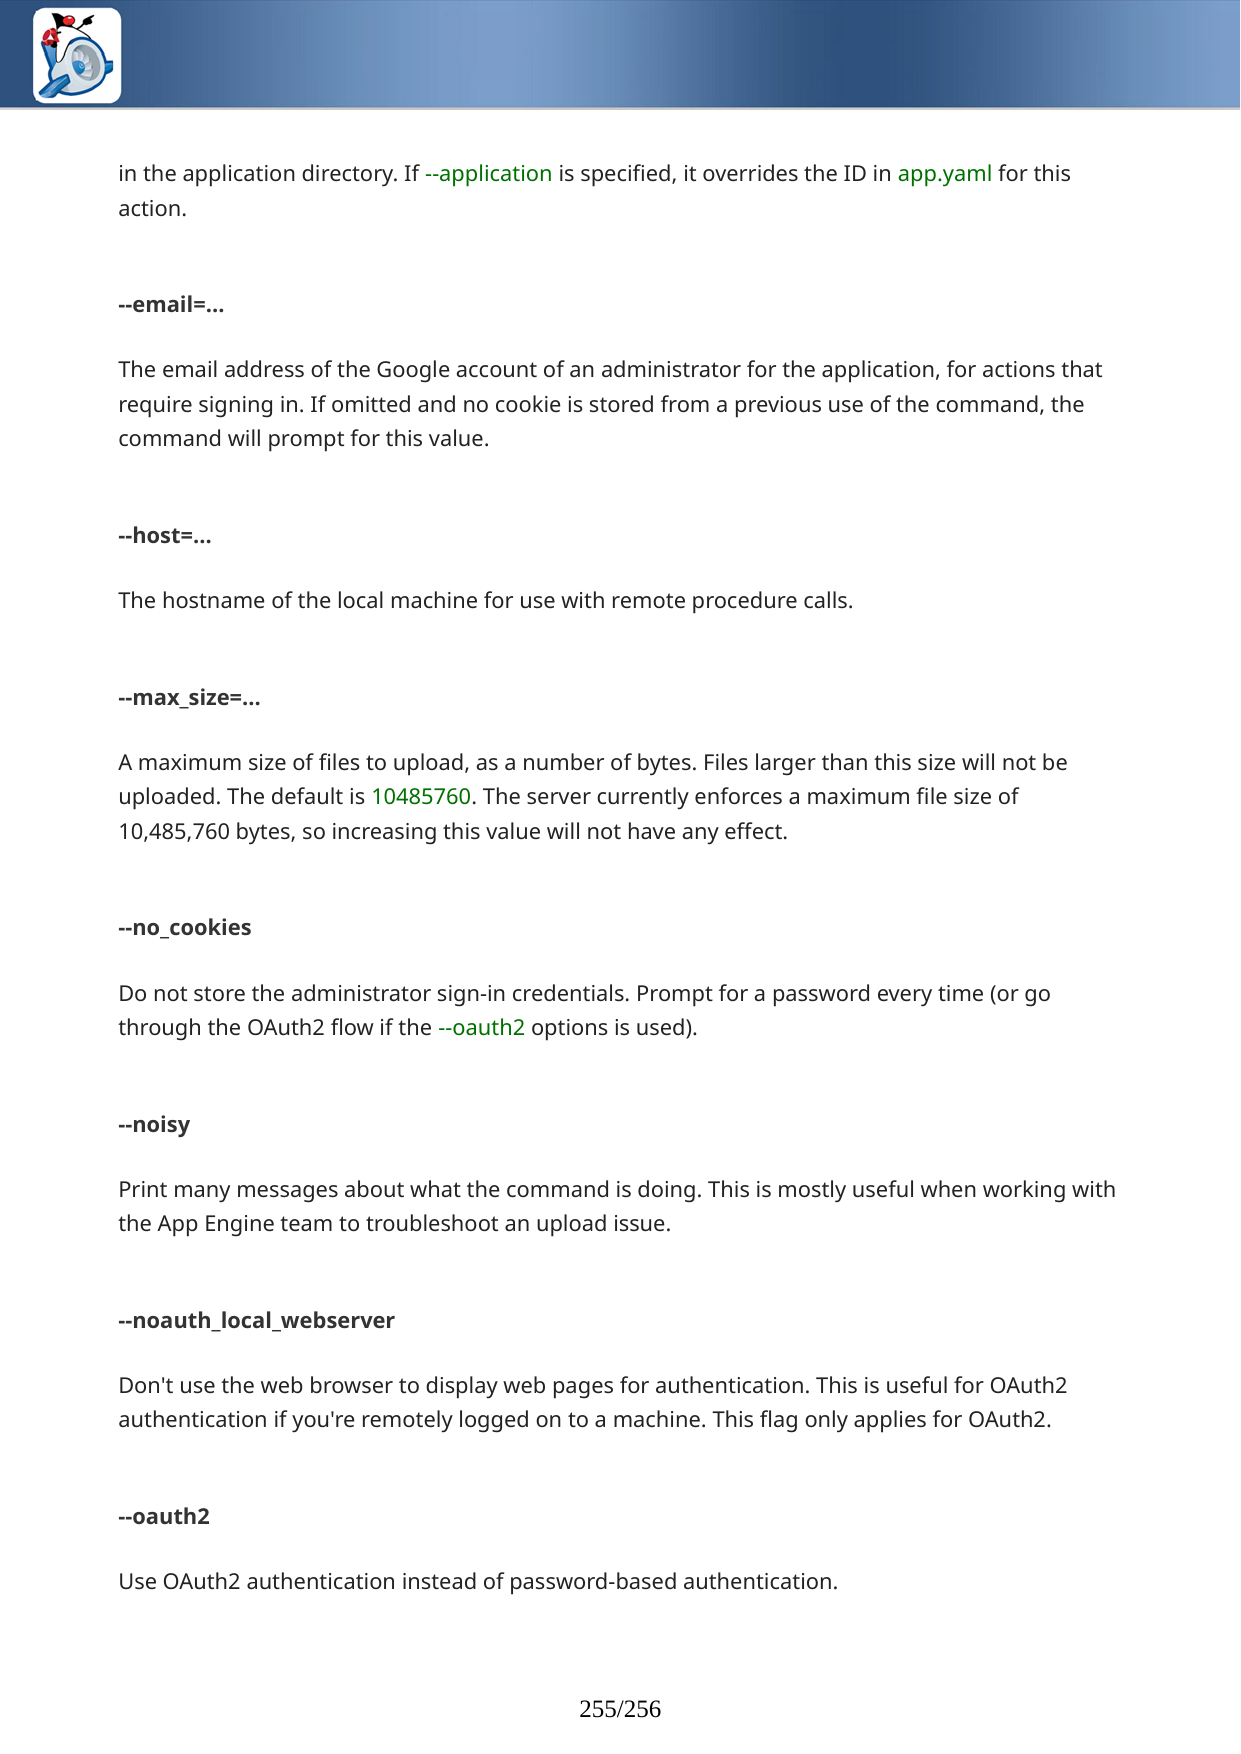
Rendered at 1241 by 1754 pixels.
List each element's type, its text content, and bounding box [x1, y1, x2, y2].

list Don't use the web browser to display web pages for authentication. This is useful for OAuth2 authentication if you're remotely logged on to a machine. This flag only applies for OAuth2. [118, 1365, 1122, 1434]
list in the application directory. If --application is specified, it overrides the ID in app.yaml for this action. [118, 153, 1122, 222]
list A maximum size of files to upload, as a number of bytes. Files larger than this size will not be uploaded. The default is 10485760. The server currently enforces a maximum file size of 10,485,760 bytes, so increasing this value will not have any effect. [118, 742, 1122, 845]
subtitle --email=... [118, 289, 1122, 319]
subtitle --oauth2 [118, 1501, 1122, 1531]
subtitle --noauth_local_webserver [118, 1305, 1122, 1335]
list Do not store the administrator sign-in credentials. Prompt for a password every time (or go through the OAuth2 flow if the --oauth2 options is used). [118, 973, 1122, 1042]
list Print many messages about what the command is doing. This is mostly useful when working with the App Engine team to troubleshoot an upload issue. [118, 1169, 1122, 1238]
subtitle --no_cookies [118, 912, 1122, 942]
list The email address of the Google account of an administrator for the application, for actions that require signing in. If omitted and no cookie is stored from a previous use of the command, the command will prompt for this value. [118, 350, 1122, 453]
subtitle --noisy [118, 1109, 1122, 1138]
list The hostname of the local machine for use with remote procedure calls. [118, 580, 1122, 615]
picture [0, 0, 1241, 110]
list Use OAuth2 authentication instead of password-based authentication. [118, 1562, 1122, 1596]
subtitle --host=... [118, 520, 1122, 550]
subtitle --max_size=... [118, 682, 1122, 712]
